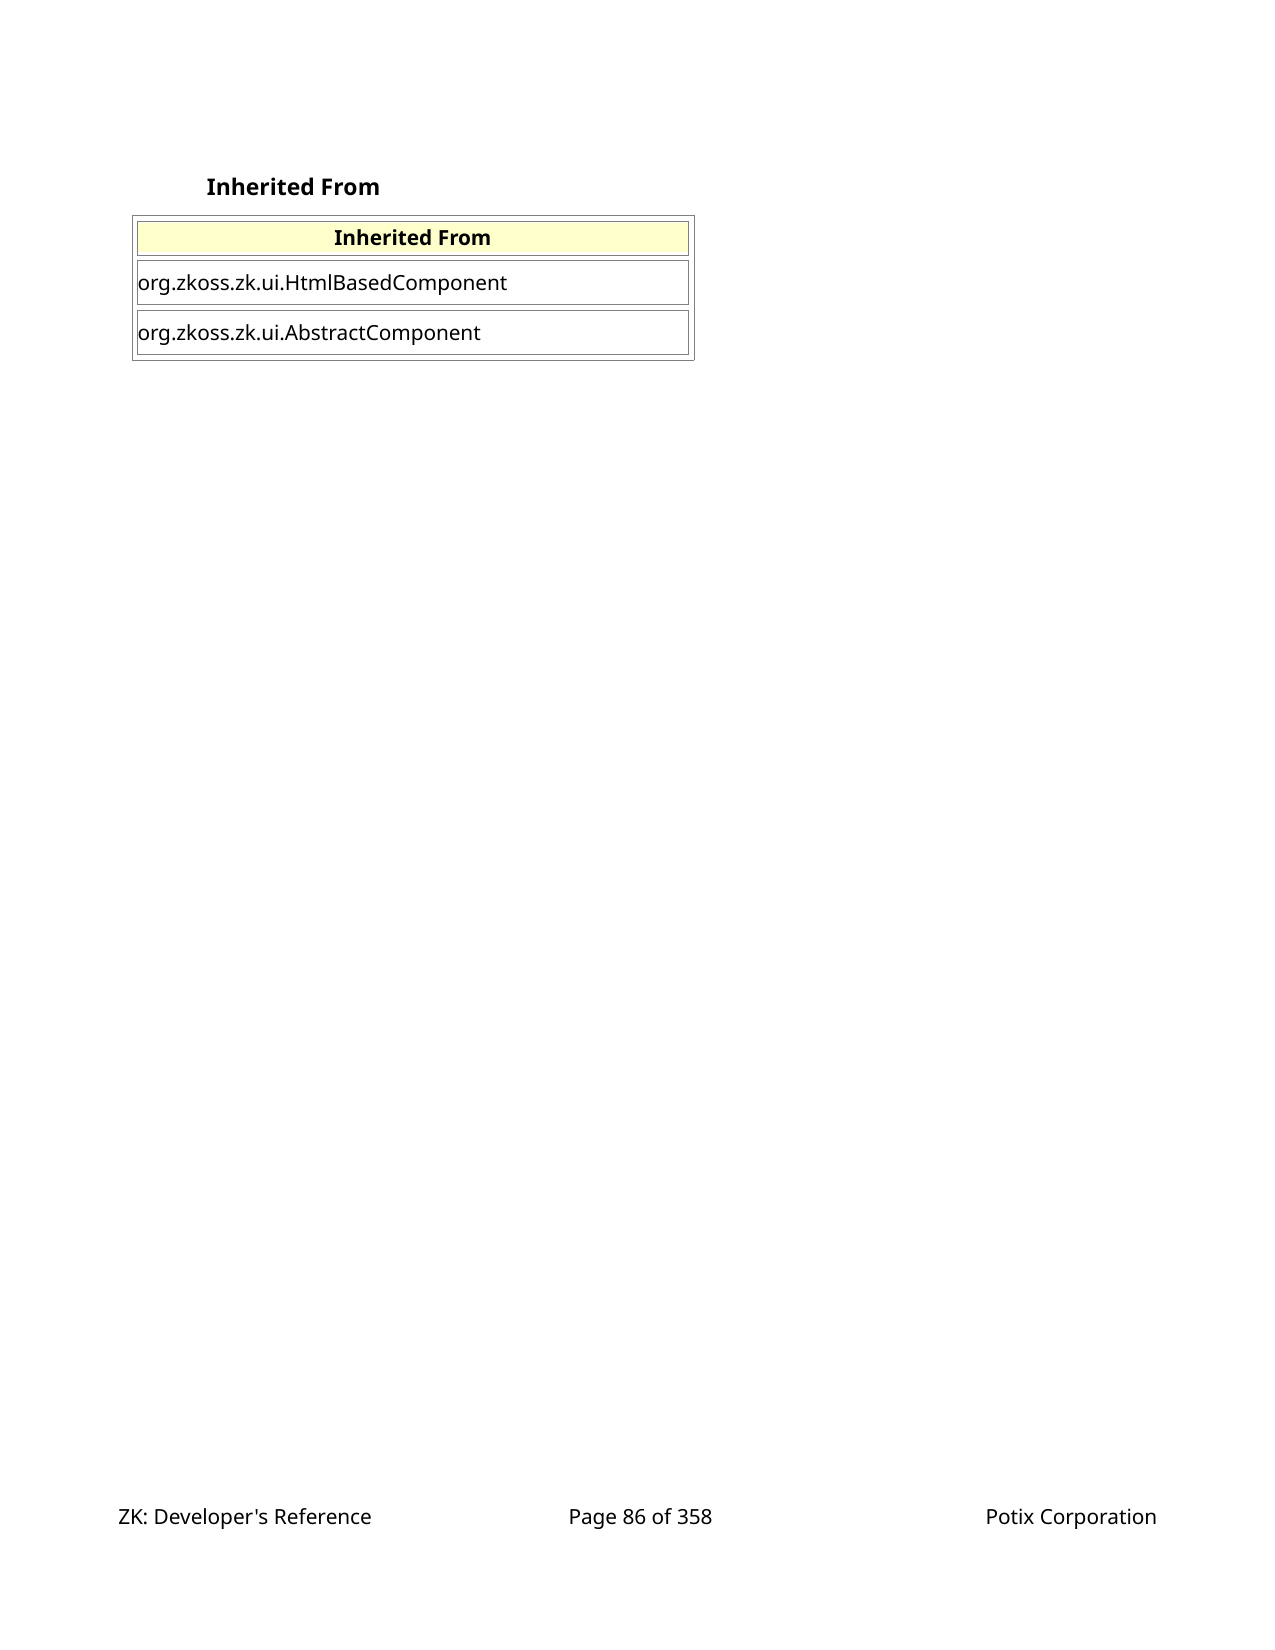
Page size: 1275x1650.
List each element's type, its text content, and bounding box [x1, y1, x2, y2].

table_cell org.zkoss.zk.ui.HtmlBasedComponent [134, 255, 691, 304]
table_header Inherited From [134, 216, 691, 254]
subtitle Inherited From [207, 171, 1157, 203]
table_cell org.zkoss.zk.ui.AbstractComponent [134, 304, 691, 354]
